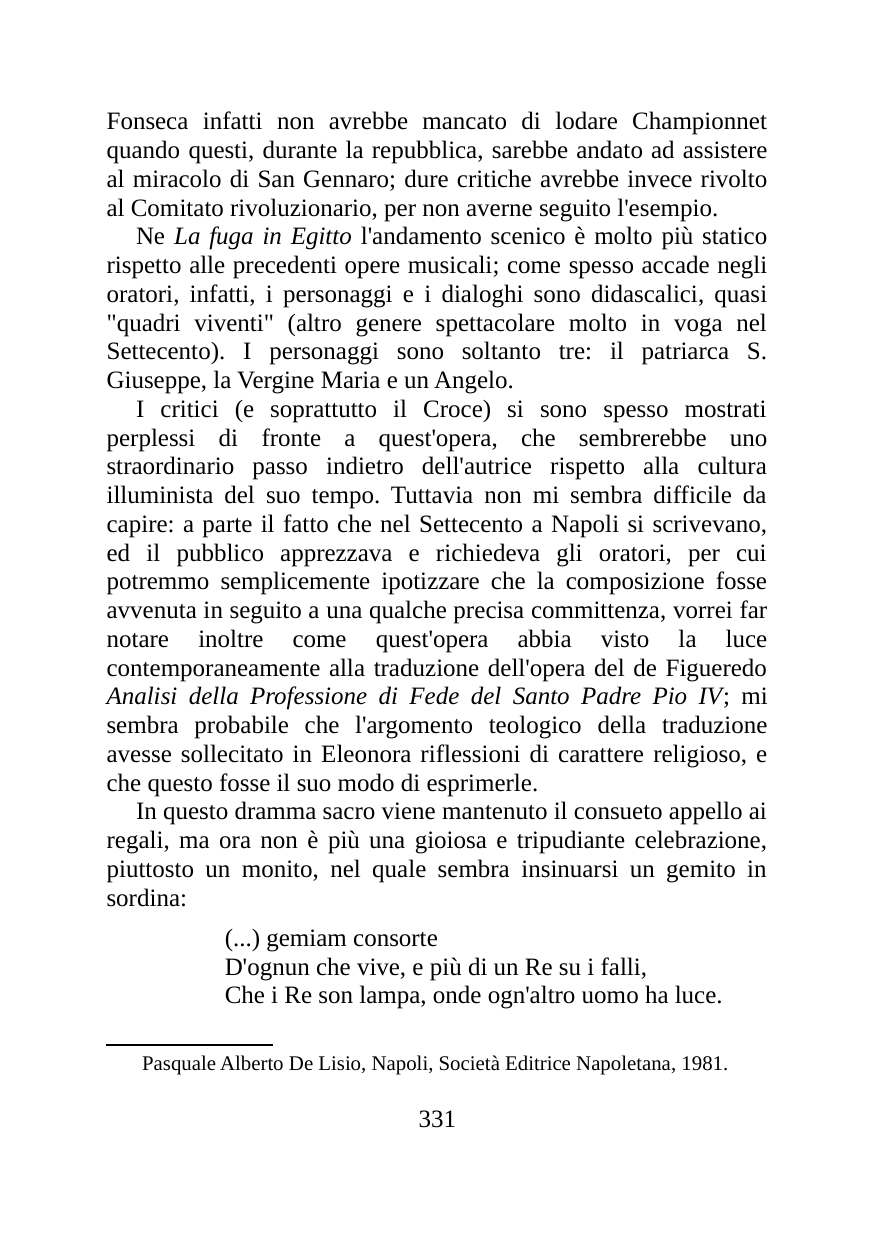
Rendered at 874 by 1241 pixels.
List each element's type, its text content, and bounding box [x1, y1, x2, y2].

text Che i Re son lampa, onde ogn'altro uomo ha luce. [224, 981, 768, 1009]
text Pasquale Alberto De Lisio, Napoli, Società Editrice Napoletana, 1981. [106, 1051, 768, 1075]
text I critici (e soprattutto il Croce) si sono spesso mostrati perplessi di fronte a quest'opera, che sembrerebbe uno straordinario passo indietro dell'autrice rispetto alla cultura illuminista del suo tempo. Tuttavia non mi sembra difficile da capire: a parte il fatto che nel Settecento a Napoli si scrivevano, ed il pubblico apprezzava e richiedeva gli oratori, per cui potremmo semplicemente ipotizzare che la composizione fosse avvenuta in seguito a una qualche precisa committenza, vorrei far notare inoltre come quest'opera abbia visto la luce contemporaneamente alla traduzione dell'opera del de Figueredo Analisi della Professione di Fede del Santo Padre Pio IV; mi sembra probabile che l'argomento teologico della traduzione avesse sollecitato in Eleonora riflessioni di carattere religioso, e che questo fosse il suo modo di esprimerle. [106, 394, 768, 796]
text In questo dramma sacro viene mantenuto il consueto appello ai regali, ma ora non è più una gioiosa e tripudiante celebrazione, piuttosto un monito, nel quale sembra insinuarsi un gemito in sordina: [106, 796, 768, 911]
text (...) gemiam consorte [224, 923, 768, 952]
text D'ognun che vive, e più di un Re su i falli, [224, 952, 768, 981]
text Ne La fuga in Egitto l'andamento scenico è molto più statico rispetto alle precedenti opere musicali; come spesso accade negli oratori, infatti, i personaggi e i dialoghi sono didascalici, quasi "quadri viventi" (altro genere spettacolare molto in voga nel Settecento). I personaggi sono soltanto tre: il patriarca S. Giuseppe, la Vergine Maria e un Angelo. [106, 221, 768, 394]
text Fonseca infatti non avrebbe mancato di lodare Championnet quando questi, durante la repubblica, sarebbe andato ad assistere al miracolo di San Gennaro; dure critiche avrebbe invece rivolto al Comitato rivoluzionario, per non averne seguito l'esempio. [106, 106, 768, 221]
